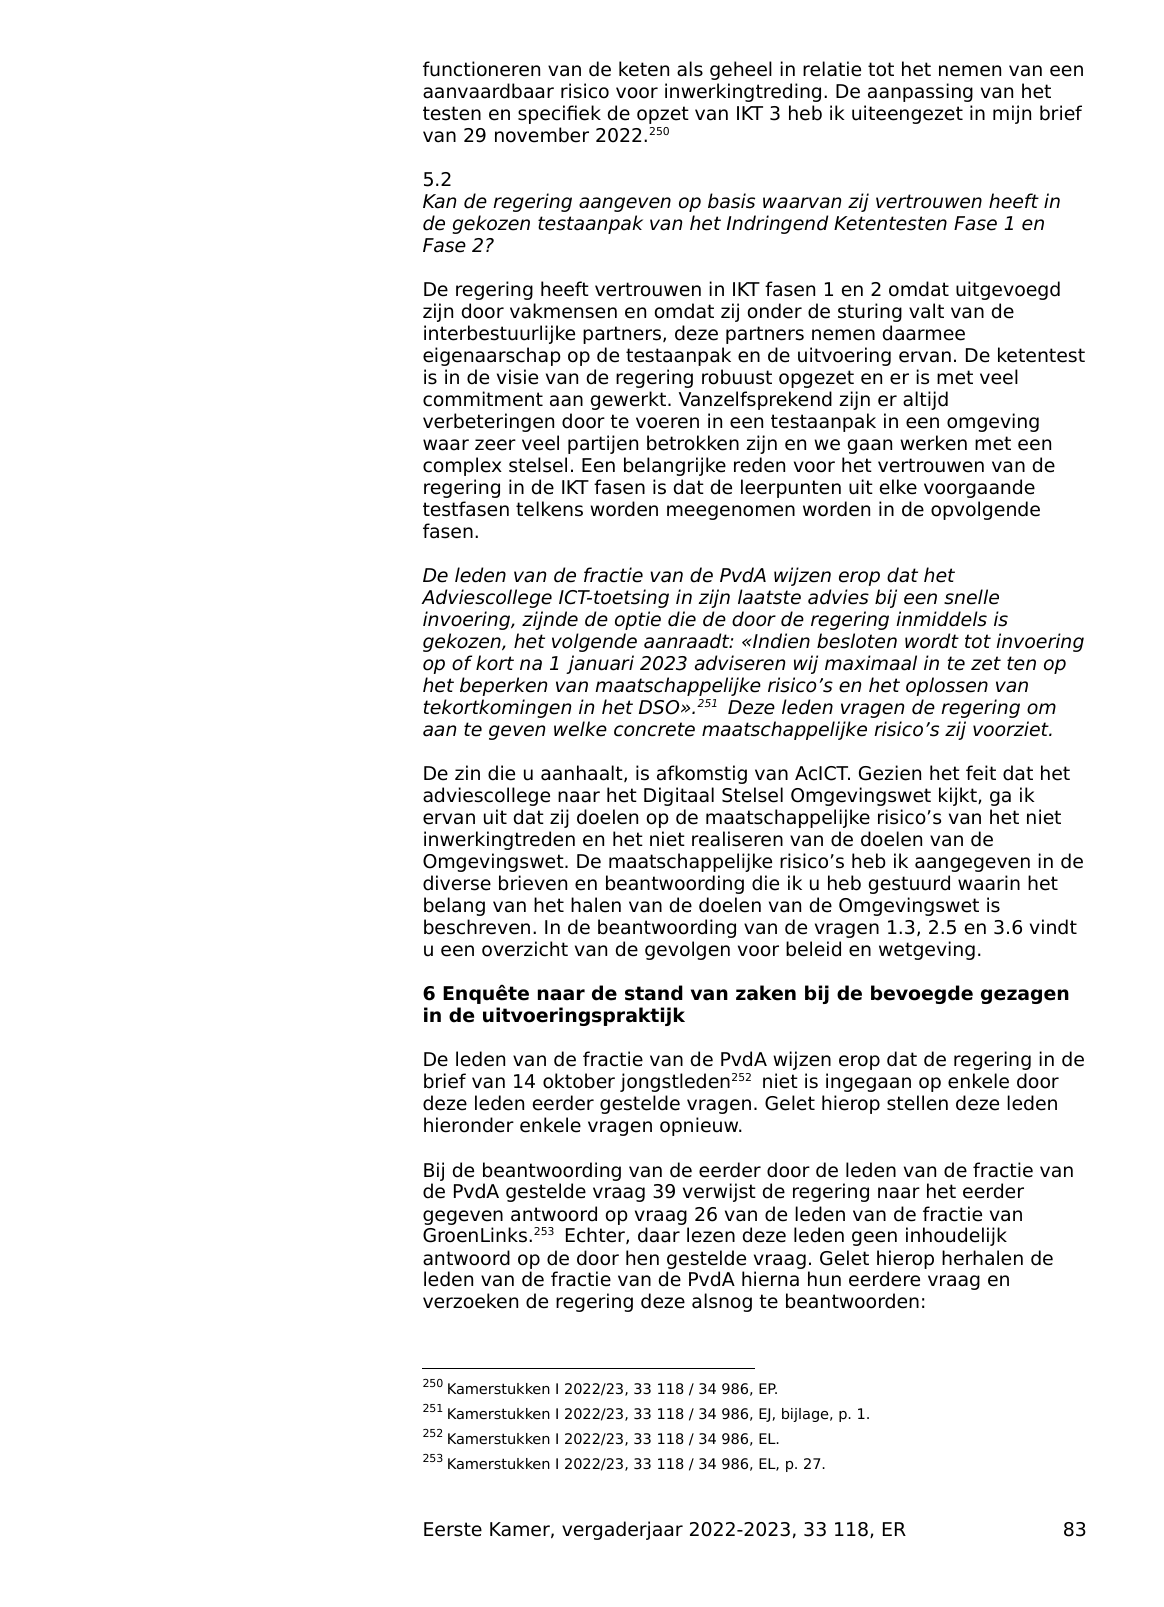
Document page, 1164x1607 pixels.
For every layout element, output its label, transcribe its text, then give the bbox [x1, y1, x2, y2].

text Kamerstukken I 2022/23, 33 118 / 34 986, EL, p. 27. [422, 1452, 1087, 1474]
text Kan de regering aangeven op basis waarvan zij vertrouwen heeft in de gekozen testaanpak van het Indringend Ketentesten Fase 1 en Fase 2? [422, 191, 1087, 257]
text Bij de beantwoording van de eerder door de leden van de fractie van de PvdA gestelde vraag 39 verwijst de regering naar het eerder gegeven antwoord op vraag 26 van de leden van de fractie van GroenLinks. Echter, daar lezen deze leden geen inhoudelijk antwoord op de door hen gestelde vraag. Gelet hierop herhalen de leden van de fractie van de PvdA hierna hun eerdere vraag en verzoeken de regering deze alsnog te beantwoorden: [422, 1159, 1087, 1313]
text De zin die u aanhaalt, is afkomstig van AcICT. Gezien het feit dat het adviescollege naar het Digitaal Stelsel Omgevingswet kijkt, ga ik ervan uit dat zij doelen op de maatschappelijke risico’s van het niet inwerkingtreden en het niet realiseren van de doelen van de Omgevingswet. De maatschappelijke risico’s heb ik aangegeven in de diverse brieven en beantwoording die ik u heb gestuurd waarin het belang van het halen van de doelen van de Omgevingswet is beschreven. In de beantwoording van de vragen 1.3, 2.5 en 3.6 vindt u een overzicht van de gevolgen voor beleid en wetgeving. [422, 763, 1087, 961]
text De leden van de fractie van de PvdA wijzen erop dat het Adviescollege ICT-toetsing in zijn laatste advies bij een snelle invoering, zijnde de optie die de door de regering inmiddels is gekozen, het volgende aanraadt: «Indien besloten wordt tot invoering op of kort na 1 januari 2023 adviseren wij maximaal in te zet ten op het beperken van maatschappelijke risico’s en het oplossen van tekortkomingen in het DSO». Deze leden vragen de regering om aan te geven welke concrete maatschappelijke risico’s zij voorziet. [422, 565, 1087, 741]
text 5.2 [422, 169, 1087, 191]
text Kamerstukken I 2022/23, 33 118 / 34 986, EP. [422, 1377, 1087, 1399]
text De leden van de fractie van de PvdA wijzen erop dat de regering in de brief van 14 oktober jongstleden niet is ingegaan op enkele door deze leden eerder gestelde vragen. Gelet hierop stellen deze leden hieronder enkele vragen opnieuw. [422, 1049, 1087, 1137]
subtitle 6 Enquête naar de stand van zaken bij de bevoegde gezagen in de uitvoeringspraktijk [422, 983, 1087, 1027]
text Kamerstukken I 2022/23, 33 118 / 34 986, EJ, bijlage, p. 1. [422, 1402, 1087, 1424]
text Kamerstukken I 2022/23, 33 118 / 34 986, EL. [422, 1427, 1087, 1449]
text De regering heeft vertrouwen in IKT fasen 1 en 2 omdat uitgevoegd zijn door vakmensen en omdat zij onder de sturing valt van de interbestuurlijke partners, deze partners nemen daarmee eigenaarschap op de testaanpak en de uitvoering ervan. De ketentest is in de visie van de regering robuust opgezet en er is met veel commitment aan gewerkt. Vanzelfsprekend zijn er altijd verbeteringen door te voeren in een testaanpak in een omgeving waar zeer veel partijen betrokken zijn en we gaan werken met een complex stelsel. Een belangrijke reden voor het vertrouwen van de regering in de IKT fasen is dat de leerpunten uit elke voorgaande testfasen telkens worden meegenomen worden in de opvolgende fasen. [422, 279, 1087, 543]
text functioneren van de keten als geheel in relatie tot het nemen van een aanvaardbaar risico voor inwerkingtreding. De aanpassing van het testen en specifiek de opzet van IKT 3 heb ik uiteengezet in mijn brief van 29 november 2022. [422, 59, 1087, 147]
